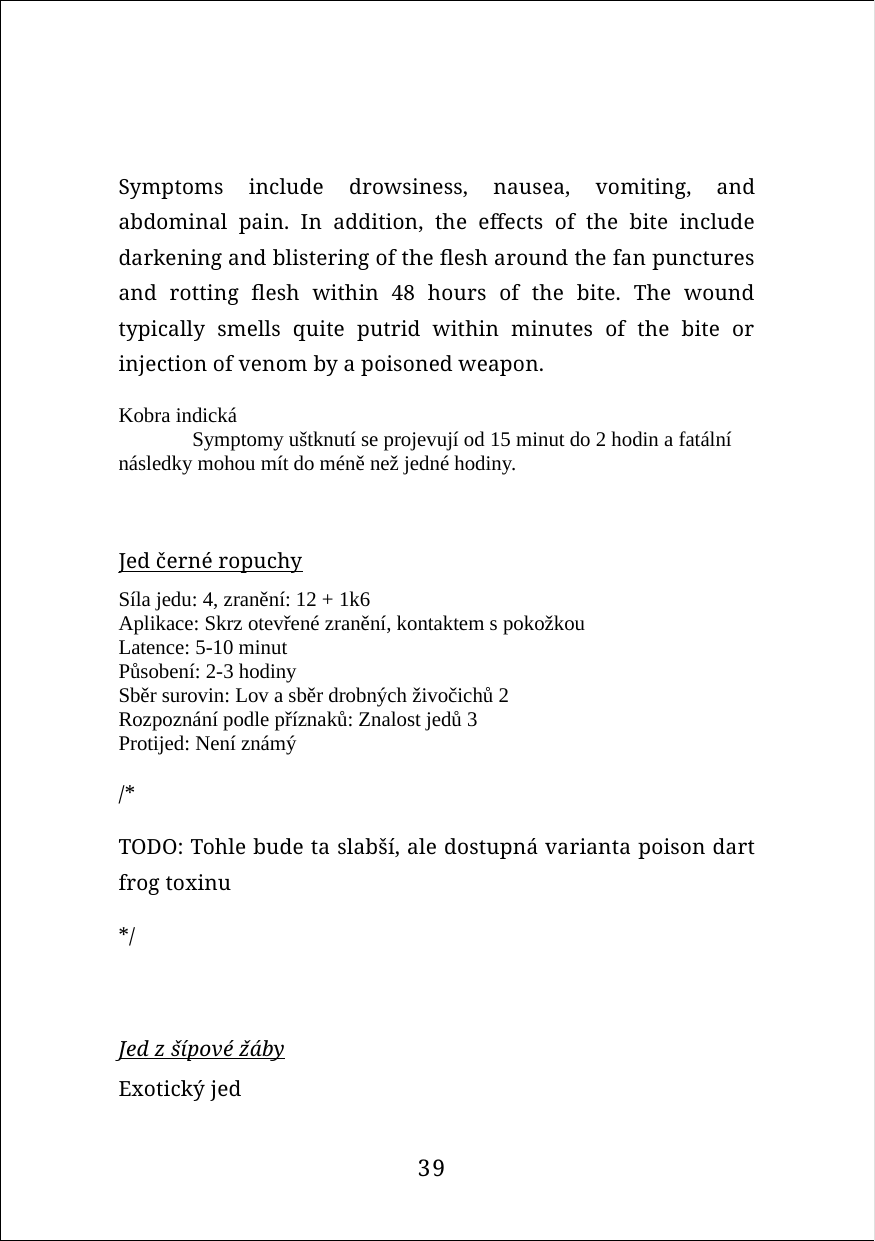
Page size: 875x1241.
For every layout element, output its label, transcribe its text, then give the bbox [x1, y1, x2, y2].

text Sběr surovin: Lov a sběr drobných živočichů 2 [118, 683, 756, 707]
text Protijed: Není známý [118, 731, 756, 755]
text Exotický jed [118, 1074, 756, 1102]
text Působení: 2-3 hodiny [118, 659, 756, 683]
subtitle Jed černé ropuchy [118, 547, 756, 575]
text Rozpoznání podle příznaků: Znalost jedů 3 [118, 707, 756, 731]
subtitle Jed z šípové žáby [118, 1034, 756, 1062]
text */ [118, 921, 756, 950]
text /* [118, 779, 756, 808]
text Aplikace: Skrz otevřené zranění, kontaktem s pokožkou [118, 611, 756, 635]
text TODO: Tohle bude ta slabší, ale dostupná varianta poison dart frog toxinu [118, 832, 756, 896]
text Kobra indická [118, 403, 756, 427]
text Symptomy uštknutí se projevují od 15 minut do 2 hodin a fatální následky mohou mít do méně než jedné hodiny. [118, 427, 756, 475]
text Síla jedu: 4, zranění: 12 + 1k6 [118, 587, 756, 611]
text Latence: 5-10 minut [118, 635, 756, 659]
text Symptoms include drowsiness, nausea, vomiting, and abdominal pain. In addition, the effects of the bite include darkening and blistering of the flesh around the fan punctures and rotting flesh within 48 hours of the bite. The wound typically smells quite putrid within minutes of the bite or injection of venom by a poisoned weapon. [118, 172, 756, 378]
